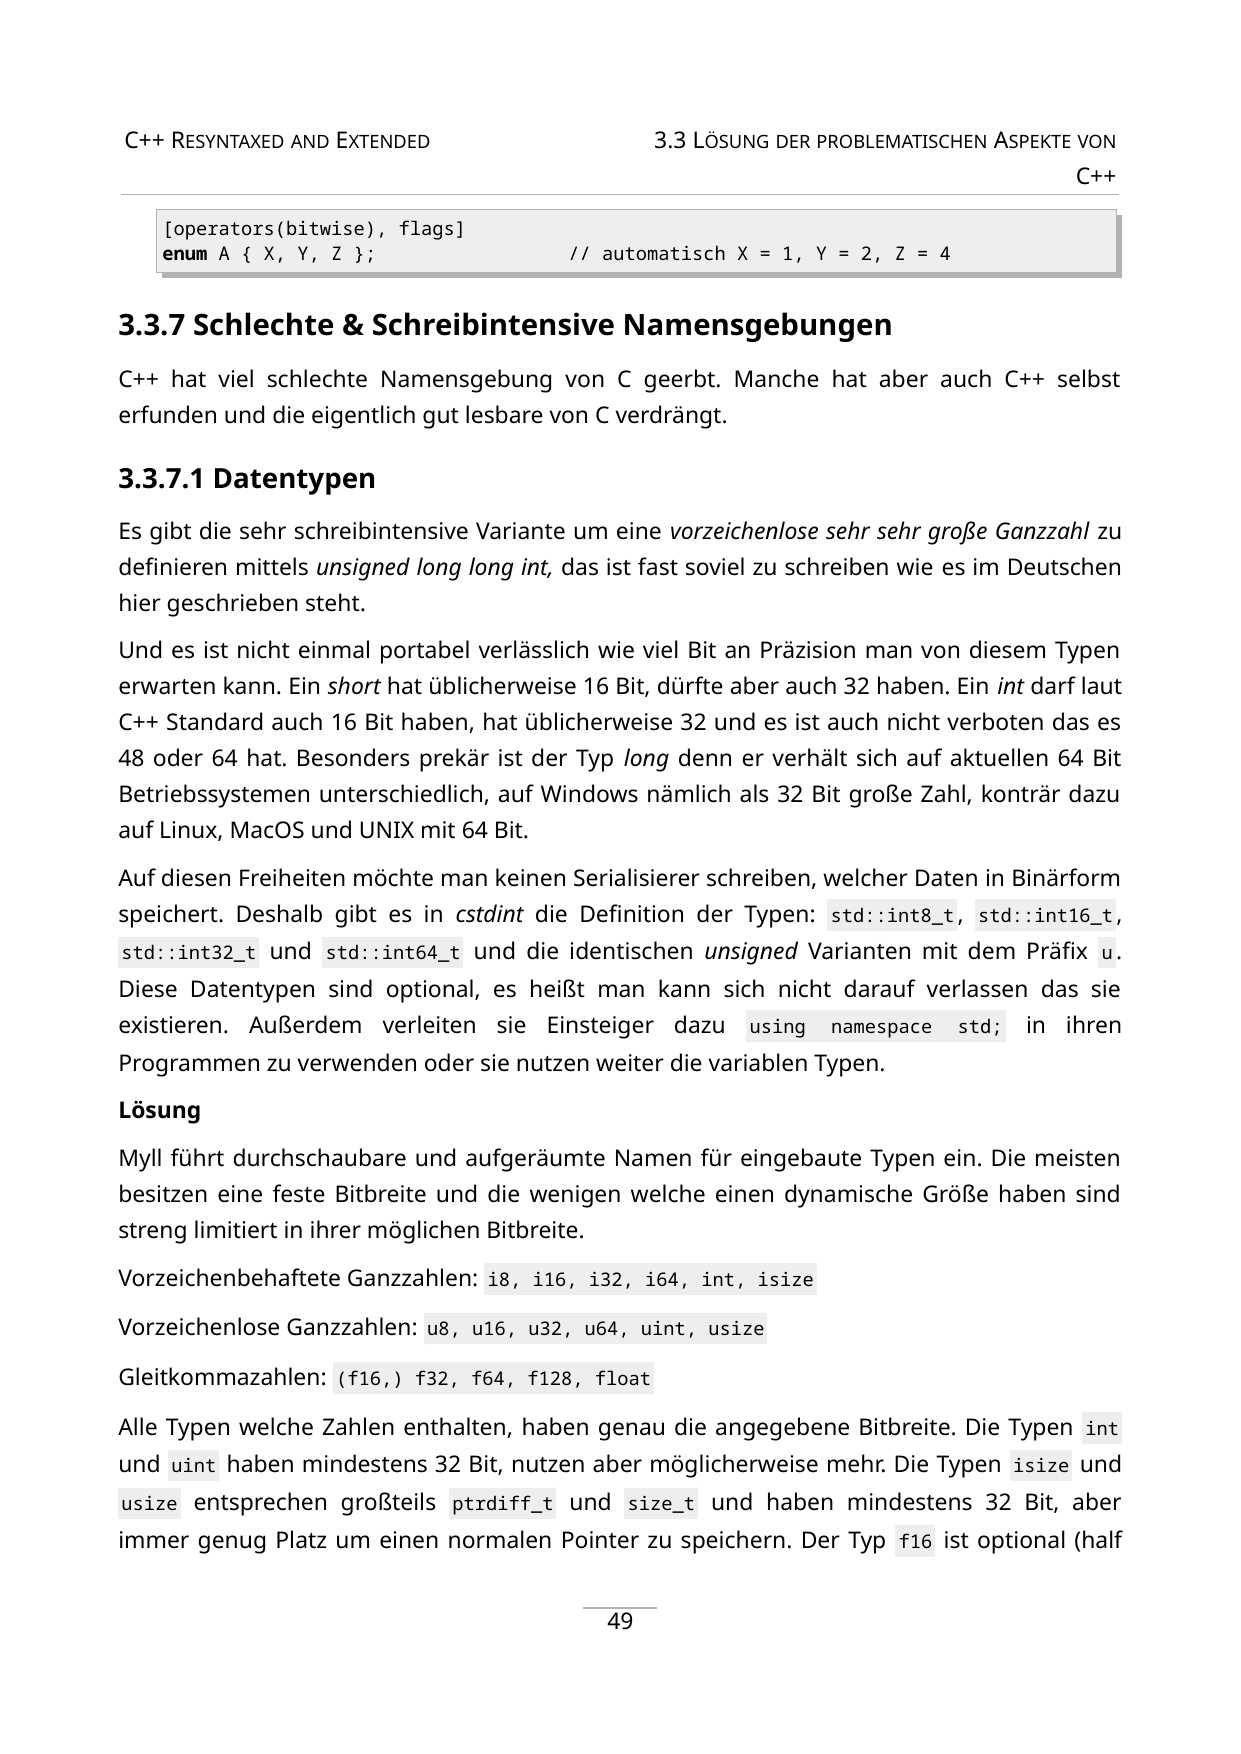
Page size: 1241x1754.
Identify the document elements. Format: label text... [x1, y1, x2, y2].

text Und es ist nicht einmal portabel verlässlich wie viel Bit an Präzision man von diesem Typen erwarten kann. Ein short hat üblicherweise 16 Bit, dürfte aber auch 32 haben. Ein int darf laut C++ Standard auch 16 Bit haben, hat üblicherweise 32 und es ist auch nicht verboten das es 48 oder 64 hat. Besonders prekär ist der Typ long denn er verhält sich auf aktuellen 64 Bit Betriebssystemen unterschiedlich, auf Windows nämlich als 32 Bit große Zahl, konträr dazu auf Linux, MacOS und UNIX mit 64 Bit. [118, 634, 1122, 845]
text C++ hat viel schlechte Namensgebung von C geerbt. Manche hat aber auch C++ selbst erfunden und die eigentlich gut lesbare von C verdrängt. [118, 363, 1122, 430]
text Auf diesen Freiheiten möchte man keinen Serialisierer schreiben, welcher Daten in Binärform speichert. Deshalb gibt es in cstdint die Definition der Typen: std::int8_t, std::int16_t, std::int32_t und std::int64_t und die identischen unsigned Varianten mit dem Präfix u. Diese Datentypen sind optional, es heißt man kann sich nicht darauf verlassen das sie existieren. Außerdem verleiten sie Einsteiger dazu using namespace std; in ihren Programmen zu verwenden oder sie nutzen weiter die variablen Typen. [118, 862, 1122, 1078]
text Myll führt durchschaubare und aufgeräumte Namen für eingebaute Typen ein. Die meisten besitzen eine feste Bitbreite und die wenigen welche einen dynamische Größe haben sind streng limitiert in ihrer möglichen Bitbreite. [118, 1142, 1122, 1245]
text Gleitkommazahlen: (f16,) f32, f64, f128, float [118, 1361, 1122, 1394]
text Alle Typen welche Zahlen enthalten, haben genau die angegebene Bitbreite. Die Typen int und uint haben mindestens 32 Bit, nutzen aber möglicherweise mehr. Die Typen isize und usize entsprechen großteils ptrdiff_t und size_t und haben mindestens 32 Bit, aber immer genug Platz um einen normalen Pointer zu speichern. Der Typ f16 ist optional (half [118, 1411, 1122, 1557]
text Es gibt die sehr schreibintensive Variante um eine vorzeichenlose sehr sehr große Ganzzahl zu definieren mittels unsigned long long int, das ist fast soviel zu schreiben wie es im Deutschen hier geschrieben steht. [118, 515, 1122, 618]
text [817, 1262, 1122, 1295]
text Lösung [118, 1094, 1122, 1126]
text [operators(bitwise), flags] enum A { X, Y, Z }; // automatisch X = 1, Y = 2, Z = 4 [157, 210, 1116, 272]
subtitle Schlechte & Schreibintensive Namensgebungen [118, 304, 1122, 344]
text Vorzeichenlose Ganzzahlen: u8, u16, u32, u64, uint, usize [118, 1311, 1122, 1344]
subtitle Datentypen [118, 459, 1122, 497]
text Vorzeichenbehaftete Ganzzahlen: i8, i16, i32, i64, int, isize [118, 1262, 816, 1295]
